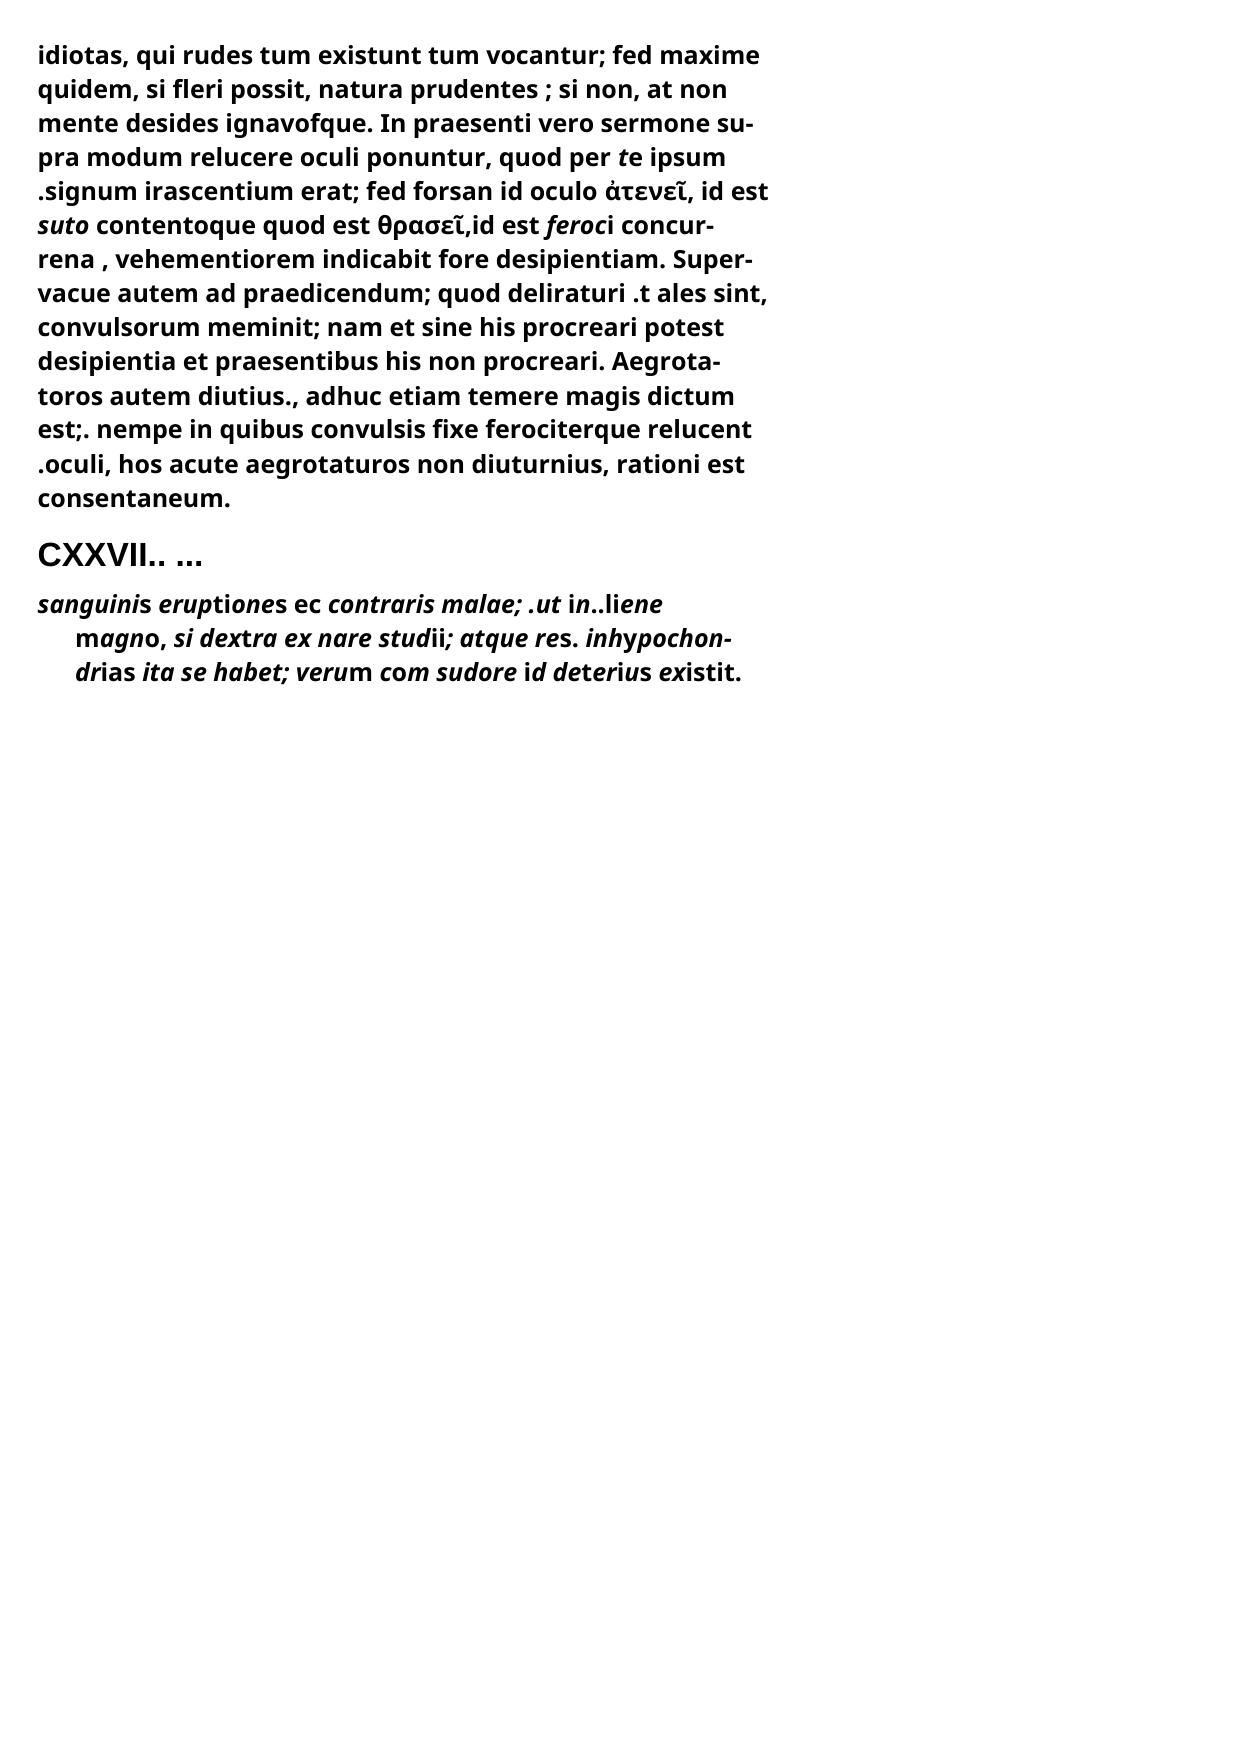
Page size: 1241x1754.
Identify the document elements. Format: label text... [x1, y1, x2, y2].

subtitle CXXVII.. ... [37, 535, 1203, 574]
text idiotas, qui rudes tum existunt tum vocantur; fed maxime quidem, si fleri possit, natura prudentes ; si non, at non mente desides ignavofque. In praesenti vero sermone su- pra modum relucere oculi ponuntur, quod per te ipsum .signum irascentium erat; fed forsan id oculo ἀτενεῖ, id est suto contentoque quod est θρασεῖ,id est feroci concur- rena , vehementiorem indicabit fore desipientiam. Super- vacue autem ad praedicendum; quod deliraturi .t ales sint, convulsorum meminit; nam et sine his procreari potest desipientia et praesentibus his non procreari. Aegrota- toros autem diutius., adhuc etiam temere magis dictum est;. nempe in quibus convulsis fixe ferociterque relucent .oculi, hos acute aegrotaturos non diuturnius, rationi est [37, 37, 1203, 480]
text consentaneum. [37, 480, 1203, 514]
text sanguinis eruptiones ec contraris malae; .ut in..liene magno, si dextra ex nare studii; atque res. inhypochon- drias ita se habet; verum com sudore id deterius existit. [37, 586, 1203, 688]
